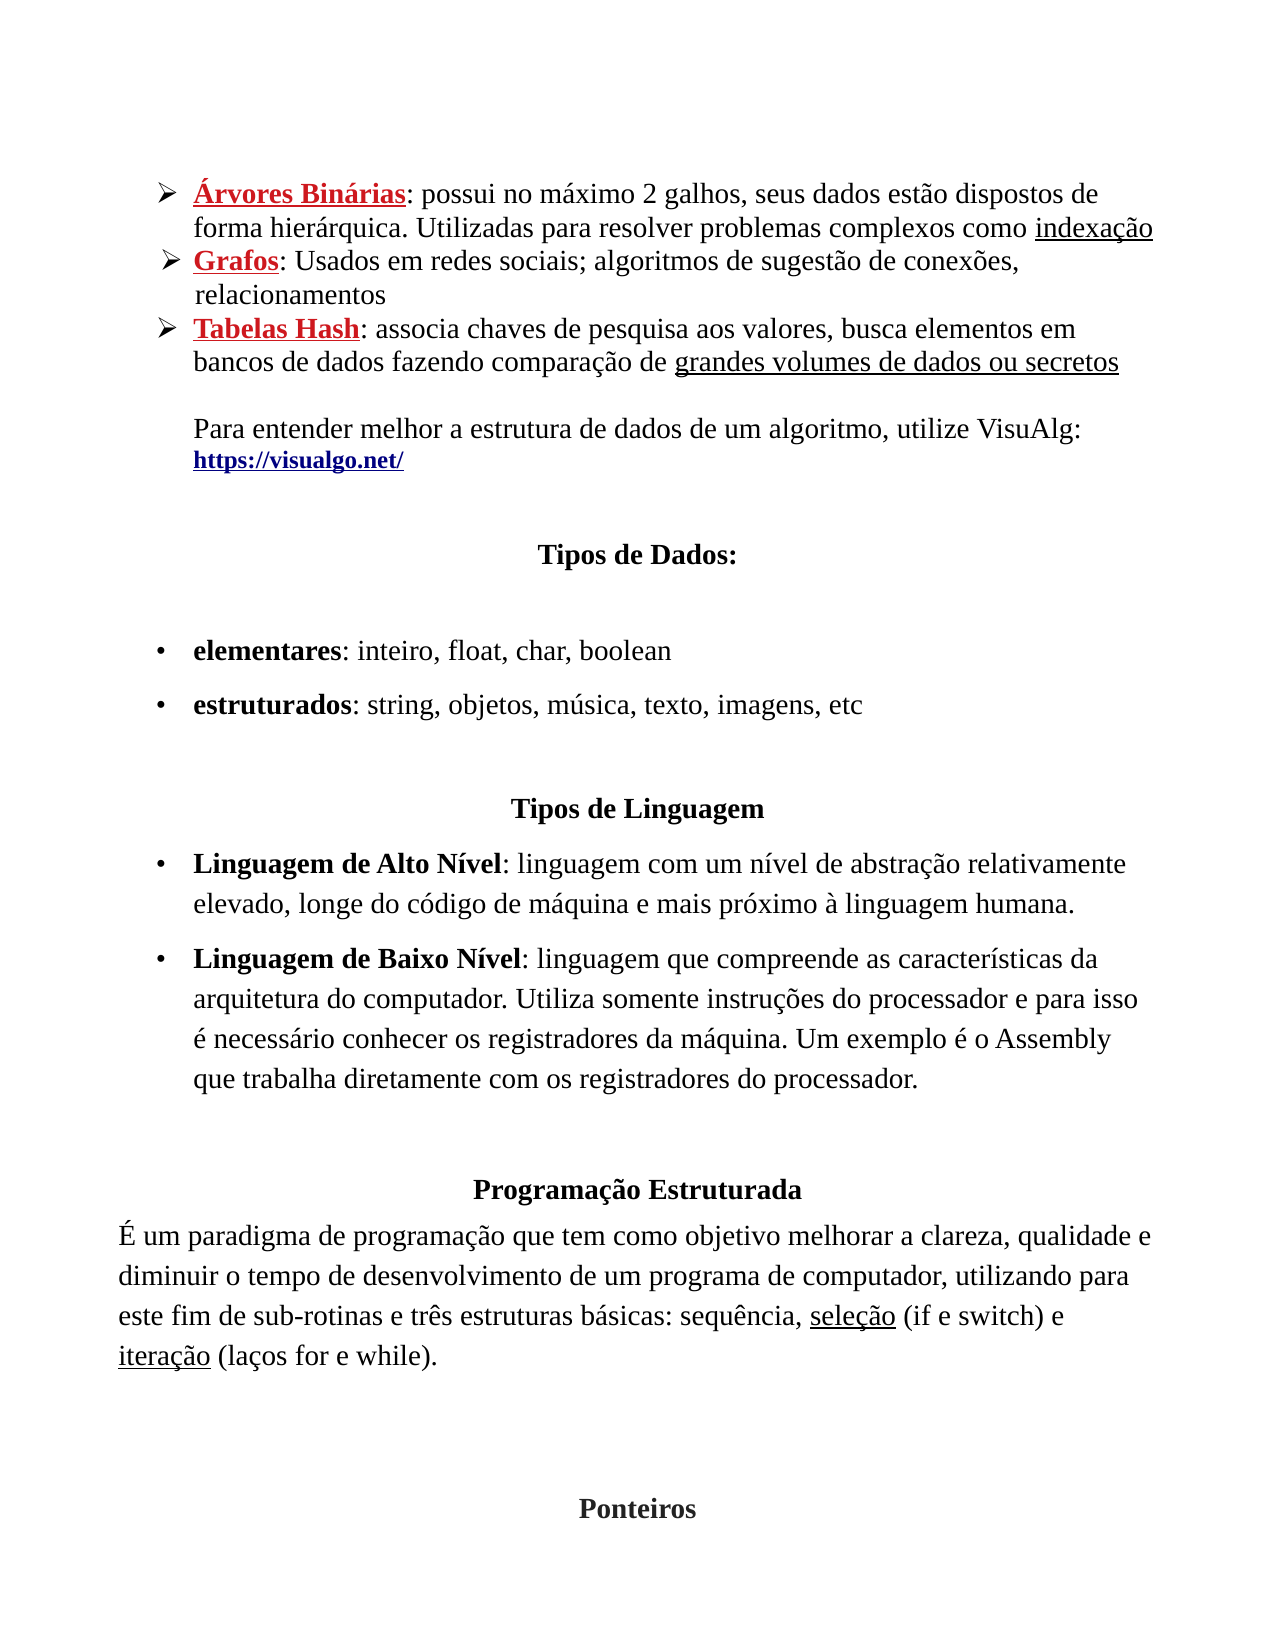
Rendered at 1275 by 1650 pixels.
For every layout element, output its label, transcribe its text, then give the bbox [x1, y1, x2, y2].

list estruturados: string, objetos, música, texto, imagens, etc [156, 687, 1157, 721]
subtitle Programação Estruturada [118, 1172, 1157, 1205]
list Árvores Binárias: possui no máximo 2 galhos, seus dados estão dispostos de forma hierárquica. Utilizadas para resolver problemas complexos como indexação [156, 176, 1157, 243]
text É um paradigma de programação que tem como objetivo melhorar a clareza, qualidade e diminuir o tempo de desenvolvimento de um programa de computador, utilizando para este fim de sub-rotinas e três estruturas básicas: sequência, seleção (if e switch) e iteração (laços for e while). [118, 1218, 1157, 1372]
list elementares: inteiro, float, char, boolean [156, 633, 1157, 666]
list Linguagem de Baixo Nível: linguagem que compreende as características da arquitetura do computador. Utiliza somente instruções do processador e para isso é necessário conhecer os registradores da máquina. Um exemplo é o Assembly que trabalha diretamente com os registradores do processador. [156, 941, 1157, 1095]
text Tipos de Linguagem [118, 791, 1157, 825]
list Grafos: Usados em redes sociais; algoritmos de sugestão de conexões, relacionamentos [159, 243, 1186, 311]
list Linguagem de Alto Nível: linguagem com um nível de abstração relativamente elevado, longe do código de máquina e mais próximo à linguagem humana. [156, 846, 1157, 920]
text Ponteiros [118, 1491, 1157, 1525]
list Tabelas Hash: associa chaves de pesquisa aos valores, busca elementos em bancos de dados fazendo comparação de grandes volumes de dados ou secretos Para entender melhor a estrutura de dados de um algoritmo, utilize VisuAlg: https://visualgo.net/ [156, 311, 1157, 502]
subtitle Tipos de Dados: [118, 537, 1157, 571]
